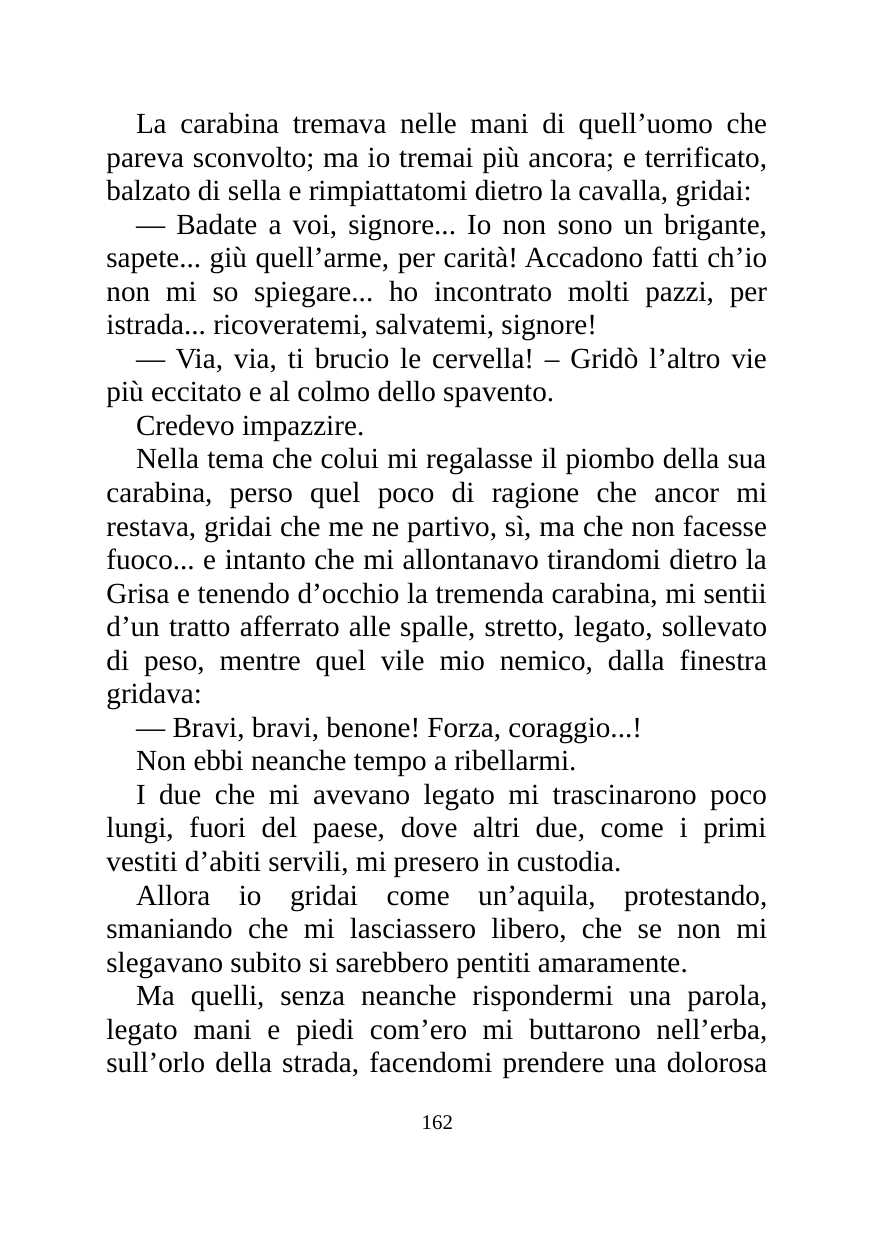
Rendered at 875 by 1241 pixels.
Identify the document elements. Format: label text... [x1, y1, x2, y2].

text — Via, via, ti brucio le cervella! – Gridò l’altro vie più eccitato e al colmo dello spavento. [106, 341, 768, 408]
text — Bravi, bravi, benone! Forza, coraggio...! [106, 710, 768, 743]
text I due che mi avevano legato mi trascinarono poco lungi, fuori del paese, dove altri due, come i primi vestiti d’abiti servili, mi presero in custodia. [106, 777, 768, 878]
text Credevo impazzire. [106, 408, 768, 442]
text Ma quelli, senza neanche rispondermi una parola, legato mani e piedi com’ero mi buttarono nell’erba, sull’orlo della strada, facendomi prendere una dolorosa [106, 978, 768, 1079]
text Non ebbi neanche tempo a ribellarmi. [106, 743, 768, 777]
text Allora io gridai come un’aquila, protestando, smaniando che mi lasciassero libero, che se non mi slegavano subito si sarebbero pentiti amaramente. [106, 878, 768, 978]
text — Badate a voi, signore... Io non sono un brigante, sapete... giù quell’arme, per carità! Accadono fatti ch’io non mi so spiegare... ho incontrato molti pazzi, per istrada... ricoveratemi, salvatemi, signore! [106, 207, 768, 341]
text La carabina tremava nelle mani di quell’uomo che pareva sconvolto; ma io tremai più ancora; e terrificato, balzato di sella e rimpiattatomi dietro la cavalla, gridai: [106, 106, 768, 207]
text Nella tema che colui mi regalasse il piombo della sua carabina, perso quel poco di ragione che ancor mi restava, gridai che me ne partivo, sì, ma che non facesse fuoco... e intanto che mi allontanavo tirandomi dietro la Grisa e tenendo d’occhio la tremenda carabina, mi sentii d’un tratto afferrato alle spalle, stretto, legato, sollevato di peso, mentre quel vile mio nemico, dalla finestra gridava: [106, 442, 768, 710]
